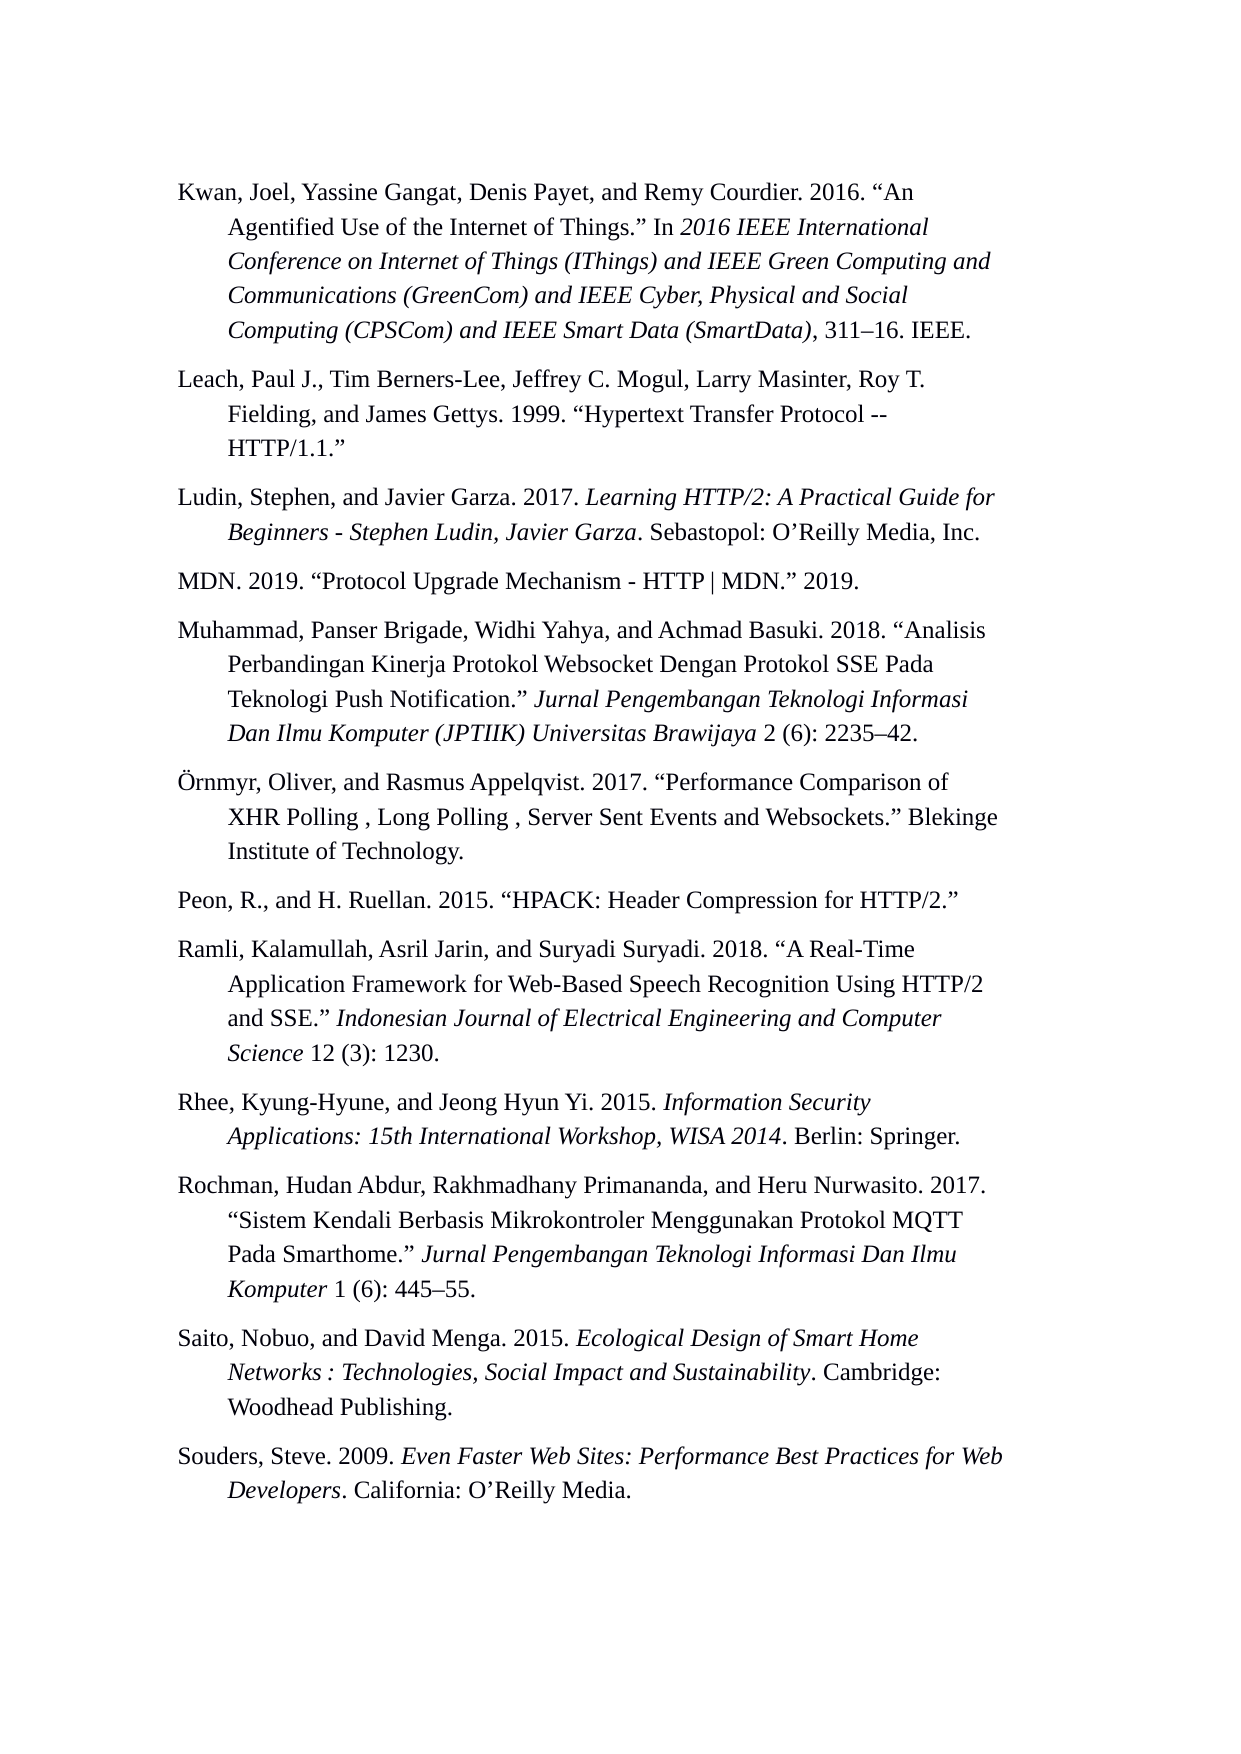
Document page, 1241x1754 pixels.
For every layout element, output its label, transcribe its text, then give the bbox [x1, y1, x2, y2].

text Ludin, Stephen, and Javier Garza. 2017. Learning HTTP/2: A Practical Guide for Beginners - Stephen Ludin, Javier Garza. Sebastopol: O’Reilly Media, Inc. [177, 482, 1004, 545]
text Ramli, Kalamullah, Asril Jarin, and Suryadi Suryadi. 2018. “A Real-Time Application Framework for Web-Based Speech Recognition Using HTTP/2 and SSE.” Indonesian Journal of Electrical Engineering and Computer Science 12 (3): 1230. [177, 934, 1004, 1067]
text Rochman, Hudan Abdur, Rakhmadhany Primananda, and Heru Nurwasito. 2017. “Sistem Kendali Berbasis Mikrokontroler Menggunakan Protokol MQTT Pada Smarthome.” Jurnal Pengembangan Teknologi Informasi Dan Ilmu Komputer 1 (6): 445–55. [177, 1170, 1004, 1303]
text Örnmyr, Oliver, and Rasmus Appelqvist. 2017. “Performance Comparison of XHR Polling , Long Polling , Server Sent Events and Websockets.” Blekinge Institute of Technology. [177, 767, 1004, 865]
text Saito, Nobuo, and David Menga. 2015. Ecological Design of Smart Home Networks : Technologies, Social Impact and Sustainability. Cambridge: Woodhead Publishing. [177, 1323, 1004, 1421]
text Muhammad, Panser Brigade, Widhi Yahya, and Achmad Basuki. 2018. “Analisis Perbandingan Kinerja Protokol Websocket Dengan Protokol SSE Pada Teknologi Push Notification.” Jurnal Pengembangan Teknologi Informasi Dan Ilmu Komputer (JPTIIK) Universitas Brawijaya 2 (6): 2235–42. [177, 615, 1004, 747]
text Kwan, Joel, Yassine Gangat, Denis Payet, and Remy Courdier. 2016. “An Agentified Use of the Internet of Things.” In 2016 IEEE International Conference on Internet of Things (IThings) and IEEE Green Computing and Communications (GreenCom) and IEEE Cyber, Physical and Social Computing (CPSCom) and IEEE Smart Data (SmartData), 311–16. IEEE. [177, 177, 1004, 344]
text Souders, Steve. 2009. Even Faster Web Sites: Performance Best Practices for Web Developers. California: O’Reilly Media. [177, 1441, 1004, 1504]
text Leach, Paul J., Tim Berners-Lee, Jeffrey C. Mogul, Larry Masinter, Roy T. Fielding, and James Gettys. 1999. “Hypertext Transfer Protocol -- HTTP/1.1.” [177, 364, 1004, 462]
text Peon, R., and H. Ruellan. 2015. “HPACK: Header Compression for HTTP/2.” [177, 885, 1004, 914]
text Rhee, Kyung-Hyune, and Jeong Hyun Yi. 2015. Information Security Applications: 15th International Workshop, WISA 2014. Berlin: Springer. [177, 1087, 1004, 1150]
text MDN. 2019. “Protocol Upgrade Mechanism - HTTP | MDN.” 2019. [177, 566, 1004, 594]
